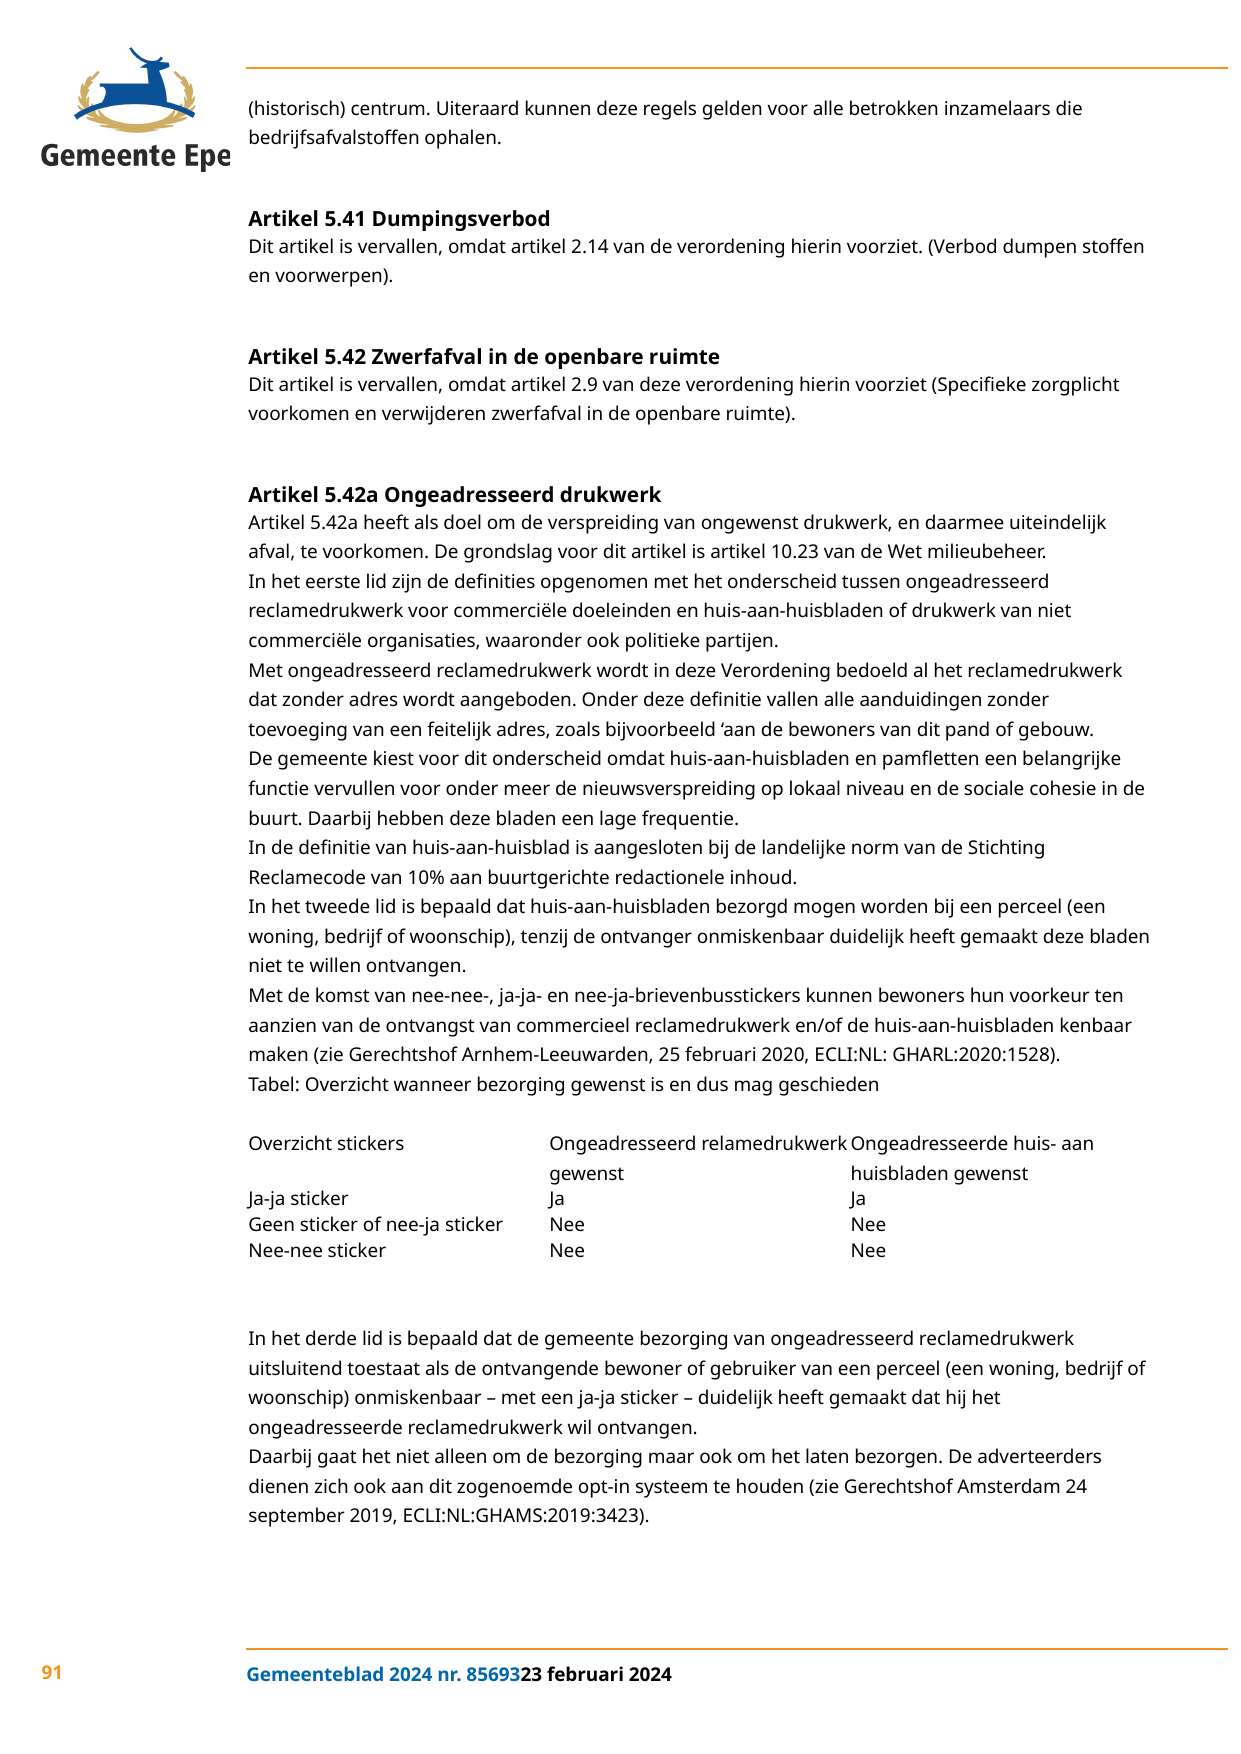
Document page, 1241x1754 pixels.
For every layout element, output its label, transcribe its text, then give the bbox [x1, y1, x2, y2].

table_cell Ja [850, 1186, 1152, 1211]
text Artikel 5.42 Zwerfafval in de openbare ruimte [248, 342, 1152, 371]
table_header Ongeadresseerd relamedrukwerk gewenst [549, 1130, 850, 1186]
table_cell Nee-nee sticker [248, 1237, 549, 1263]
text Artikel 5.41 Dumpingsverbod [248, 204, 1152, 233]
table_cell Geen sticker of nee-ja sticker [248, 1211, 549, 1237]
table_header Ongeadresseerde huis- aan huisbladen gewenst [850, 1130, 1152, 1186]
text Artikel 5.42a heeft als doel om de verspreiding van ongewenst drukwerk, en daarmee uiteindelijk afval, te voorkomen. De grondslag voor dit artikel is artikel 10.23 van de Wet milieubeheer. [248, 509, 1152, 564]
text (historisch) centrum. Uiteraard kunnen deze regels gelden voor alle betrokken inzamelaars die bedrijfsafvalstoffen ophalen. [248, 95, 1152, 150]
table_cell Ja-ja sticker [248, 1186, 549, 1211]
text In de definitie van huis-aan-huisblad is aangesloten bij de landelijke norm van de Stichting Reclamecode van 10% aan buurtgerichte redactionele inhoud. [248, 834, 1152, 889]
text In het tweede lid is bepaald dat huis-aan-huisbladen bezorgd mogen worden bij een perceel (een woning, bedrijf of woonschip), tenzij de ontvanger onmiskenbaar duidelijk heeft gemaakt deze bladen niet te willen ontvangen. [248, 893, 1152, 978]
table_cell Nee [549, 1211, 850, 1237]
table_cell Nee [549, 1237, 850, 1263]
table_cell Nee [850, 1211, 1152, 1237]
table_header Overzicht stickers [248, 1130, 549, 1186]
text Dit artikel is vervallen, omdat artikel 2.14 van de verordening hierin voorziet. (Verbod dumpen stoffen en voorwerpen). [248, 233, 1152, 288]
table_cell Ja [549, 1186, 850, 1211]
table_cell Nee [850, 1237, 1152, 1263]
text Tabel: Overzicht wanneer bezorging gewenst is en dus mag geschieden [248, 1071, 1152, 1097]
text De gemeente kiest voor dit onderscheid omdat huis-aan-huisbladen en pamfletten een belangrijke functie vervullen voor onder meer de nieuwsverspreiding op lokaal niveau en de sociale cohesie in de buurt. Daarbij hebben deze bladen een lage frequentie. [248, 746, 1152, 830]
text Daarbij gaat het niet alleen om de bezorging maar ook om het laten bezorgen. De adverteerders dienen zich ook aan dit zogenoemde opt-in systeem te houden (zie Gerechtshof Amsterdam 24 september 2019, ECLI:NL:GHAMS:2019:3423). [248, 1443, 1152, 1528]
text In het eerste lid zijn de definities opgenomen met het onderscheid tussen ongeadresseerd reclamedrukwerk voor commerciële doeleinden en huis-aan-huisbladen of drukwerk van niet commerciële organisaties, waaronder ook politieke partijen. [248, 568, 1152, 653]
picture [41, 47, 231, 172]
text Met ongeadresseerd reclamedrukwerk wordt in deze Verordening bedoeld al het reclamedrukwerk dat zonder adres wordt aangeboden. Onder deze definitie vallen alle aanduidingen zonder toevoeging van een feitelijk adres, zoals bijvoorbeeld ‘aan de bewoners van dit pand of gebouw. [248, 657, 1152, 742]
text Dit artikel is vervallen, omdat artikel 2.9 van deze verordening hierin voorziet (Specifieke zorgplicht voorkomen en verwijderen zwerfafval in de openbare ruimte). [248, 371, 1152, 426]
text Artikel 5.42a Ongeadresseerd drukwerk [248, 480, 1152, 509]
text Met de komst van nee-nee-, ja-ja- en nee-ja-brievenbusstickers kunnen bewoners hun voorkeur ten aanzien van de ontvangst van commercieel reclamedrukwerk en/of de huis-aan-huisbladen kenbaar maken (zie Gerechtshof Arnhem-Leeuwarden, 25 februari 2020, ECLI:NL: GHARL:2020:1528). [248, 982, 1152, 1067]
text In het derde lid is bepaald dat de gemeente bezorging van ongeadresseerd reclamedrukwerk uitsluitend toestaat als de ontvangende bewoner of gebruiker van een perceel (een woning, bedrijf of woonschip) onmiskenbaar – met een ja-ja sticker – duidelijk heeft gemaakt dat hij het ongeadresseerde reclamedrukwerk wil ontvangen. [248, 1325, 1152, 1439]
